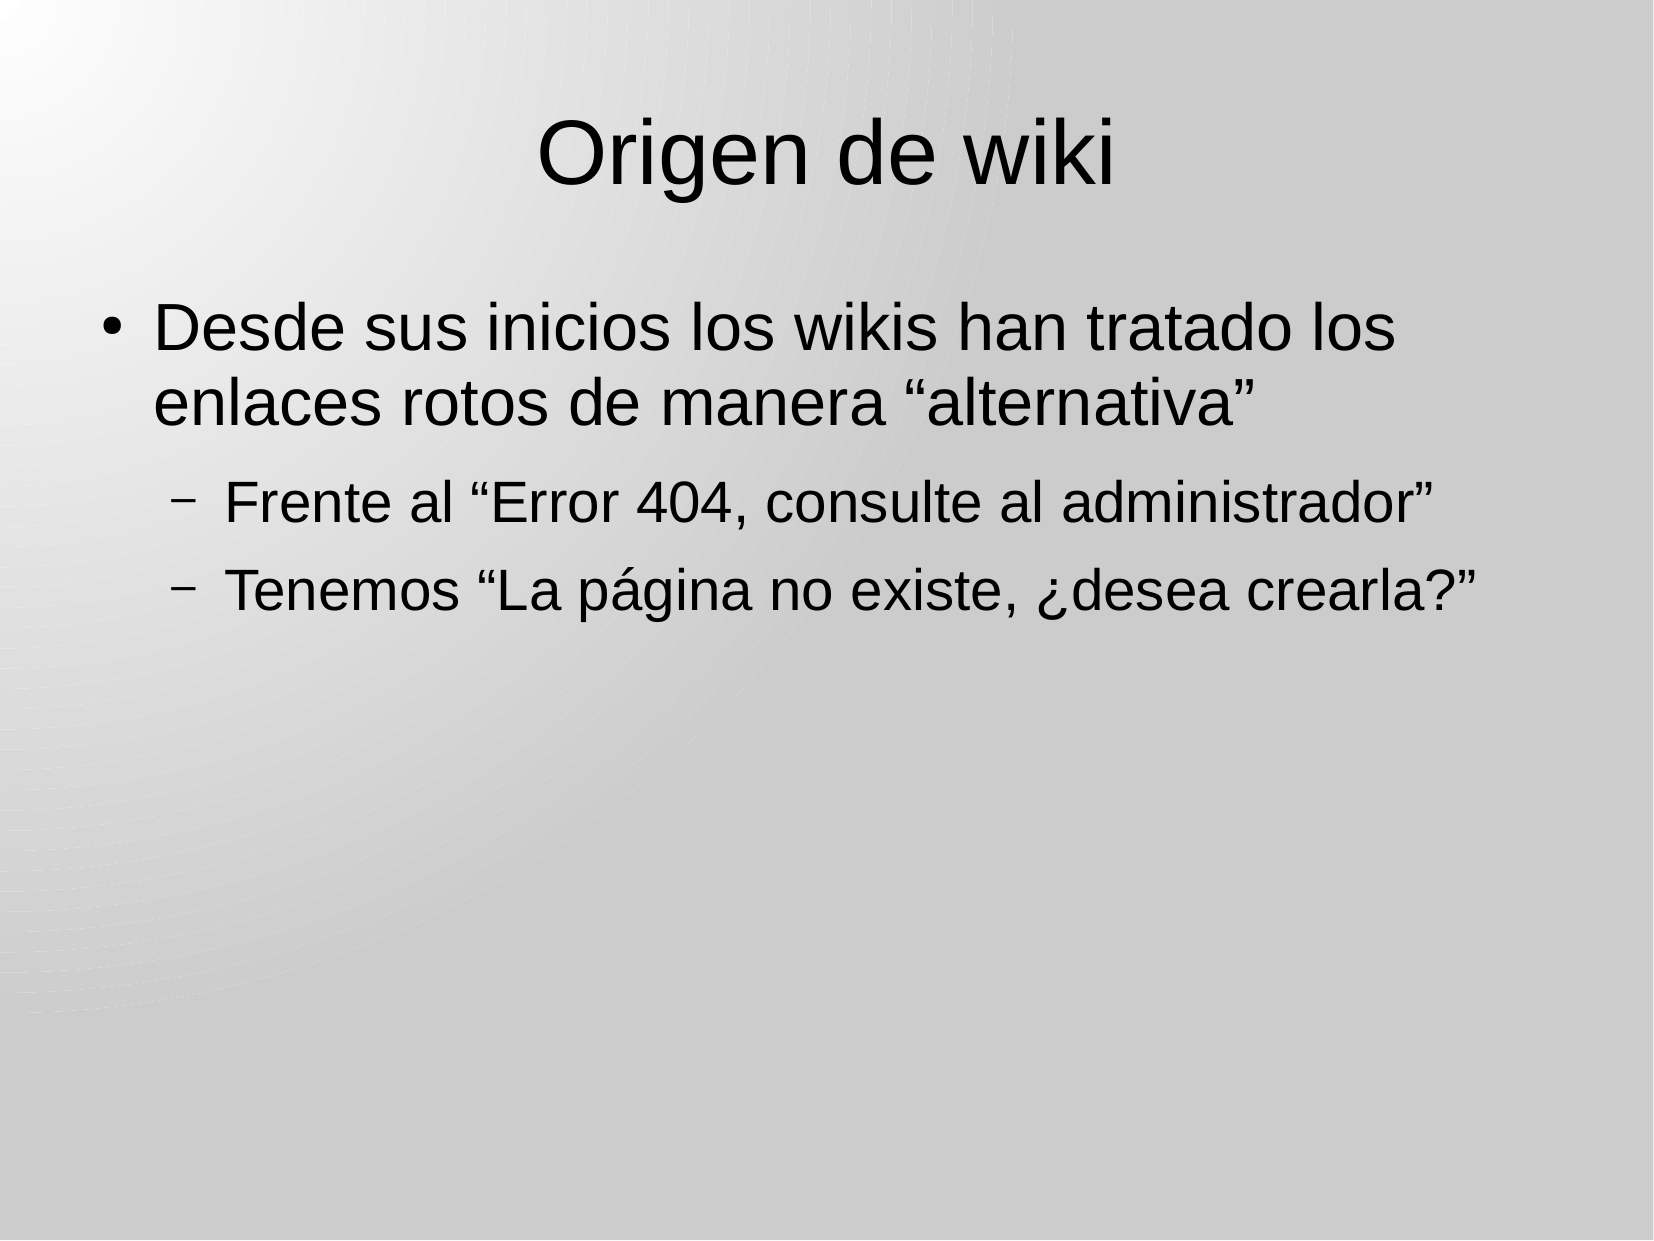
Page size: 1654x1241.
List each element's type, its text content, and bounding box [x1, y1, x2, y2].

list Desde sus inicios los wikis han tratado los enlaces rotos de manera “alternativa” Frente al “Error 404, consulte al administrador” Tenemos “La página no existe, ¿desea crearla?” [82, 290, 1538, 1109]
title Origen de wiki [82, 56, 1571, 250]
